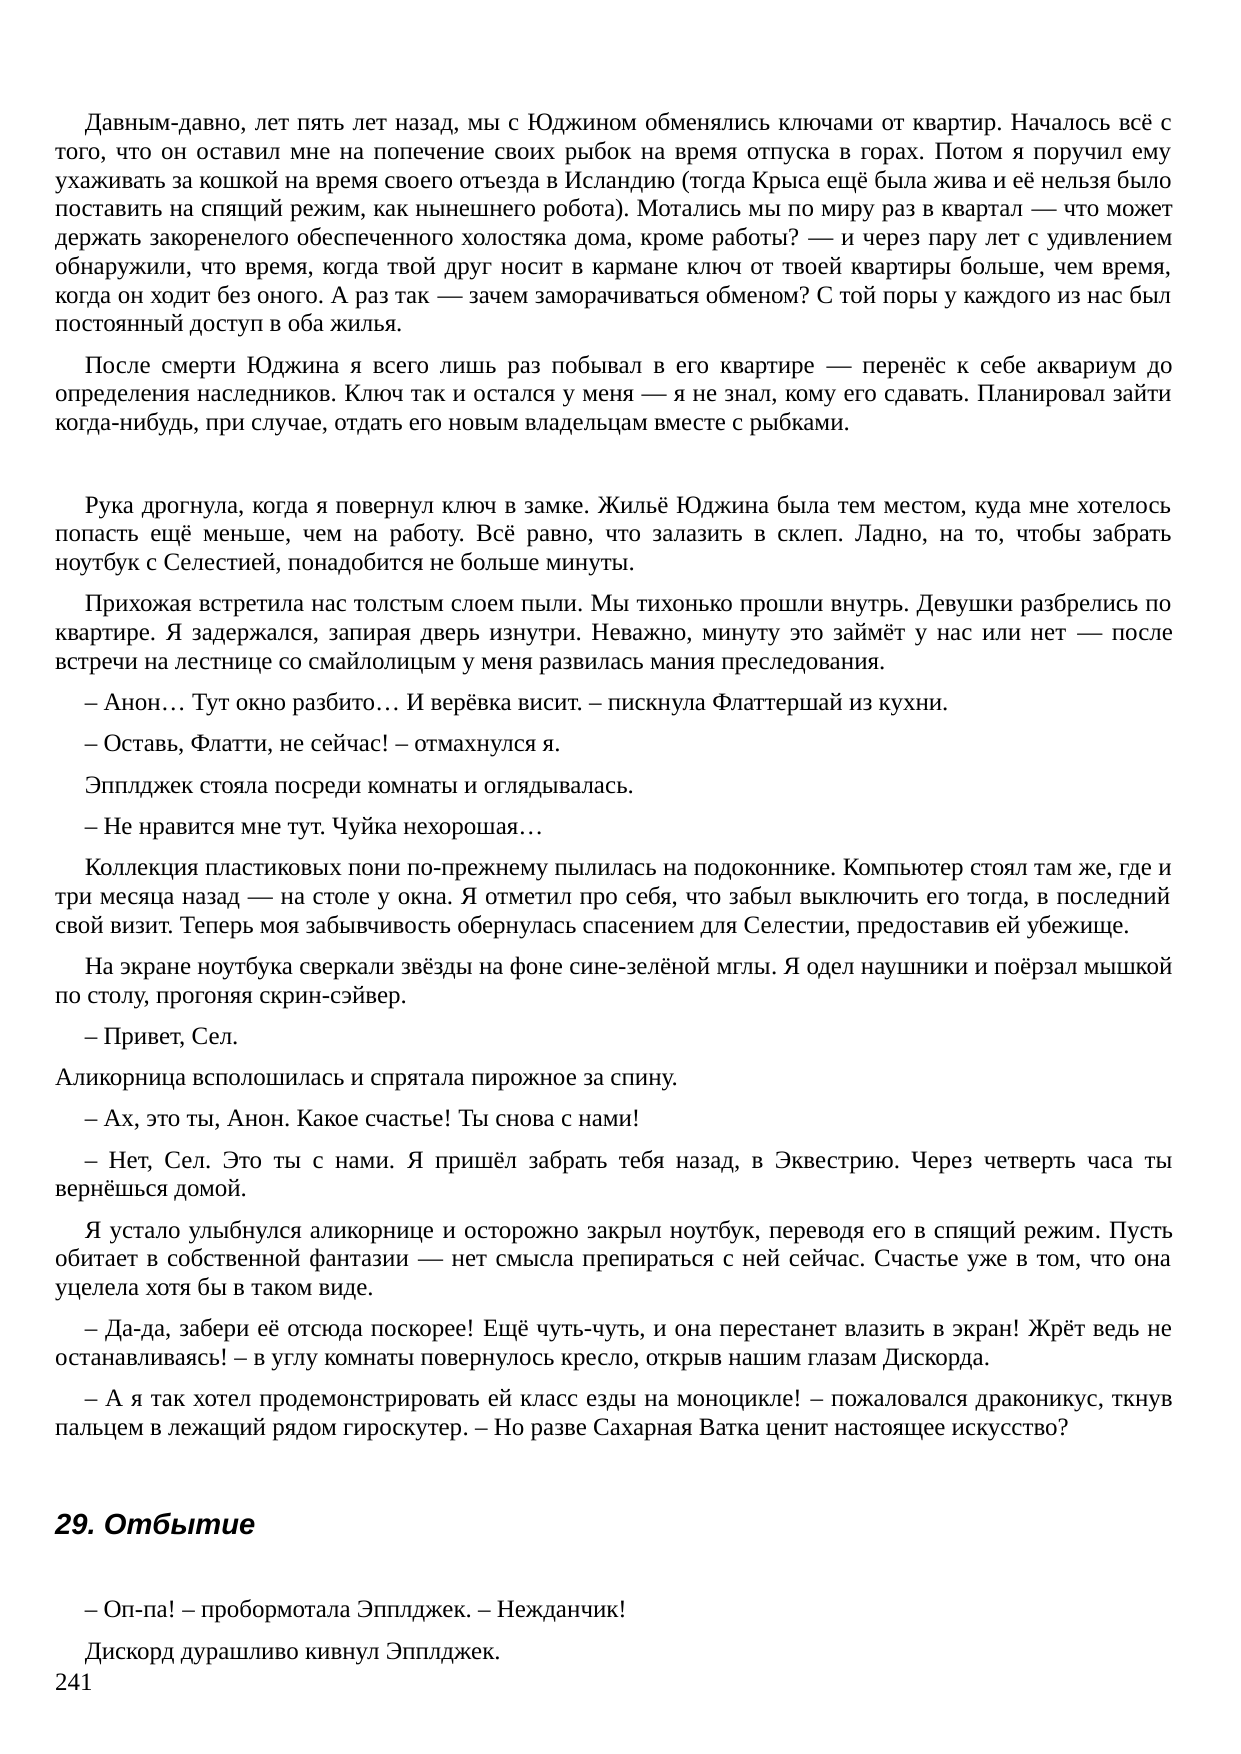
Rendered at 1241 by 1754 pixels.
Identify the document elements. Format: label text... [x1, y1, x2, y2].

text – Анон… Тут окно разбито… И верёвка висит. – пискнула Флаттершай из кухни. [55, 687, 1173, 716]
text Давным-давно, лет пять лет назад, мы с Юджином обменялись ключами от квартир. Началось всё с того, что он оставил мне на попечение своих рыбок на время отпуска в горах. Потом я поручил ему ухаживать за кошкой на время своего отъезда в Исландию (тогда Крыса ещё была жива и её нельзя было поставить на спящий режим, как нынешнего робота). Мотались мы по миру раз в квартал — что может держать закоренелого обеспеченного холостяка дома, кроме работы? — и через пару лет с удивлением обнаружили, что время, когда твой друг носит в кармане ключ от твоей квартиры больше, чем время, когда он ходит без оного. А раз так — зачем заморачиваться обменом? С той поры у каждого из нас был постоянный доступ в оба жилья. [55, 107, 1173, 337]
text Коллекция пластиковых пони по-прежнему пылилась на подоконнике. Компьютер стоял там же, где и три месяца назад — на столе у окна. Я отметил про себя, что забыл выключить его тогда, в последний свой визит. Теперь моя забывчивость обернулась спасением для Селестии, предоставив ей убежище. [55, 852, 1173, 938]
text Я устало улыбнулся аликорнице и осторожно закрыл ноутбук, переводя его в спящий режим. Пусть обитает в собственной фантазии — нет смысла препираться с ней сейчас. Счастье уже в том, что она уцелела хотя бы в таком виде. [55, 1215, 1173, 1301]
text – Привет, Сел. [55, 1021, 1173, 1050]
text Аликорница всполошилась и спрятала пирожное за спину. [55, 1062, 1173, 1091]
text После смерти Юджина я всего лишь раз побывал в его квартире — перенёс к себе аквариум до определения наследников. Ключ так и остался у меня — я не знал, кому его сдавать. Планировал зайти когда-нибудь, при случае, отдать его новым владельцам вместе с рыбками. [55, 350, 1173, 436]
text Рука дрогнула, когда я повернул ключ в замке. Жильё Юджина была тем местом, куда мне хотелось попасть ещё меньше, чем на работу. Всё равно, что залазить в склеп. Ладно, на то, чтобы забрать ноутбук с Селестией, понадобится не больше минуты. [55, 490, 1173, 576]
text – Да-да, забери её отсюда поскорее! Ещё чуть-чуть, и она перестанет влазить в экран! Жрёт ведь не останавливаясь! – в углу комнаты повернулось кресло, открыв нашим глазам Дискорда. [55, 1313, 1173, 1371]
text Прихожая встретила нас толстым слоем пыли. Мы тихонько прошли внутрь. Девушки разбрелись по квартире. Я задержался, запирая дверь изнутри. Неважно, минуту это займёт у нас или нет — после встречи на лестнице со смайлолицым у меня развилась мания преследования. [55, 588, 1173, 675]
text Эпплджек стояла посреди комнаты и оглядывалась. [55, 770, 1173, 798]
text На экране ноутбука сверкали звёзды на фоне сине-зелёной мглы. Я одел наушники и поёрзал мышкой по столу, прогоняя скрин-сэйвер. [55, 951, 1173, 1008]
text – Оставь, Флатти, не сейчас! – отмахнулся я. [55, 728, 1173, 757]
text – Нет, Сел. Это ты с нами. Я пришёл забрать тебя назад, в Эквестрию. Через четверть часа ты вернёшься домой. [55, 1145, 1173, 1202]
text – Не нравится мне тут. Чуйка нехорошая… [55, 811, 1173, 840]
text – Ах, это ты, Анон. Какое счастье! Ты снова с нами! [55, 1103, 1173, 1132]
subtitle 29. Отбытие [55, 1507, 1173, 1541]
text Дискорд дурашливо кивнул Эпплджек. [55, 1636, 1173, 1664]
text – Оп-па! – пробормотала Эпплджек. – Нежданчик! [55, 1594, 1173, 1623]
text – А я так хотел продемонстрировать ей класс езды на моноцикле! – пожаловался драконикус, ткнув пальцем в лежащий рядом гироскутер. – Но разве Сахарная Ватка ценит настоящее искусство? [55, 1383, 1173, 1441]
